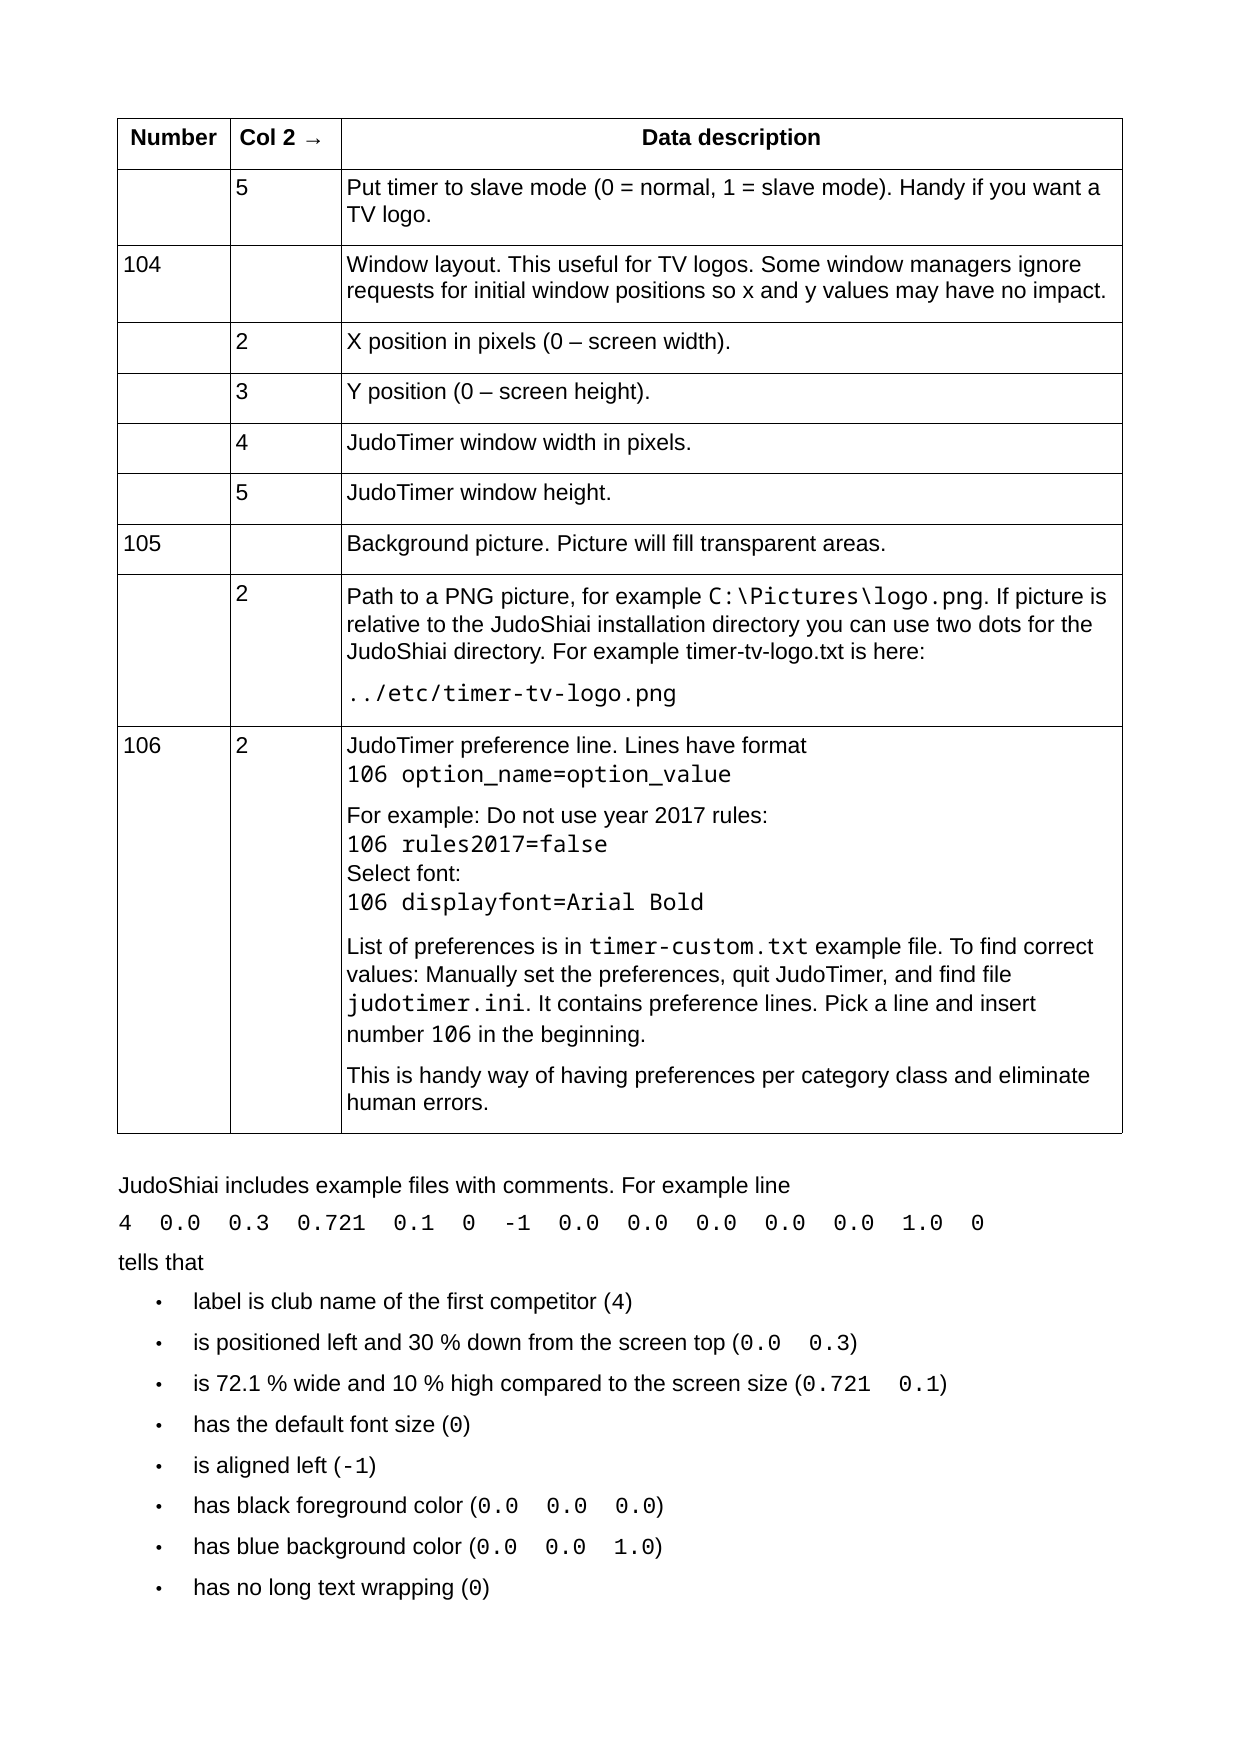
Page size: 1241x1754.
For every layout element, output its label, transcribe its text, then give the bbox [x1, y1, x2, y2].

table_cell 104 [118, 246, 230, 322]
table_cell Y position (0 – screen height). [342, 374, 1122, 423]
list is positioned left and 30 % down from the screen top (0.0 0.3) [156, 1329, 1122, 1357]
text 4 0.0 0.3 0.721 0.1 0 -1 0.0 0.0 0.0 0.0 0.0 1.0 0 [118, 1211, 1122, 1237]
table_cell [118, 323, 230, 372]
table_cell [118, 575, 230, 726]
table_cell [231, 525, 341, 574]
table_cell 5 [231, 170, 341, 245]
table_cell [231, 246, 341, 322]
table_cell [118, 424, 230, 473]
table_header Col 2 → [231, 119, 341, 168]
table_cell 5 [231, 474, 341, 524]
table_cell 4 [231, 424, 341, 473]
table_cell JudoTimer window width in pixels. [342, 424, 1122, 473]
table_cell Background picture. Picture will fill transparent areas. [342, 525, 1122, 574]
table_cell Put timer to slave mode (0 = normal, 1 = slave mode). Handy if you want a TV logo. [342, 170, 1122, 245]
table_cell 2 [231, 575, 341, 726]
table_cell [118, 374, 230, 423]
table_cell 2 [231, 727, 341, 1133]
list is 72.1 % wide and 10 % high compared to the screen size (0.721 0.1) [156, 1370, 1122, 1398]
list has blue background color (0.0 0.0 1.0) [156, 1533, 1122, 1562]
table_cell 105 [118, 525, 230, 574]
list has the default font size (0) [156, 1411, 1122, 1439]
table_cell JudoTimer preference line. Lines have format 106 option_name=option_value For example: Do not use year 2017 rules: 106 rules2017=false Select font: 106 displayfont=Arial Bold List of preferences is in timer-custom.txt example file. To find correct values: Manually set the preferences, quit JudoTimer, and find file judotimer.ini. It contains preference lines. Pick a line and insert number 106 in the beginning. This is handy way of having preferences per category class and eliminate human errors. [342, 727, 1122, 1133]
table_cell [118, 474, 230, 524]
text tells that [118, 1249, 1122, 1276]
table_cell Window layout. This useful for TV logos. Some window managers ignore requests for initial window positions so x and y values may have no impact. [342, 246, 1122, 322]
list has black foreground color (0.0 0.0 0.0) [156, 1492, 1122, 1521]
table_cell X position in pixels (0 – screen width). [342, 323, 1122, 372]
table_cell 3 [231, 374, 341, 423]
text JudoShiai includes example files with comments. For example line [118, 1172, 1122, 1198]
table_cell 2 [231, 323, 341, 372]
table_header Data description [342, 119, 1122, 168]
list label is club name of the first competitor (4) [156, 1288, 1122, 1317]
table_cell JudoTimer window height. [342, 474, 1122, 524]
list is aligned left (-1) [156, 1452, 1122, 1480]
table_cell Path to a PNG picture, for example C:\Pictures\logo.png. If picture is relative to the JudoShiai installation directory you can use two dots for the JudoShiai directory. For example timer-tv-logo.txt is here: ../etc/timer-tv-logo.png [342, 575, 1122, 726]
table_cell [118, 170, 230, 245]
table_header Number [118, 119, 230, 168]
list has no long text wrapping (0) [156, 1574, 1122, 1602]
table_cell 106 [118, 727, 230, 1133]
